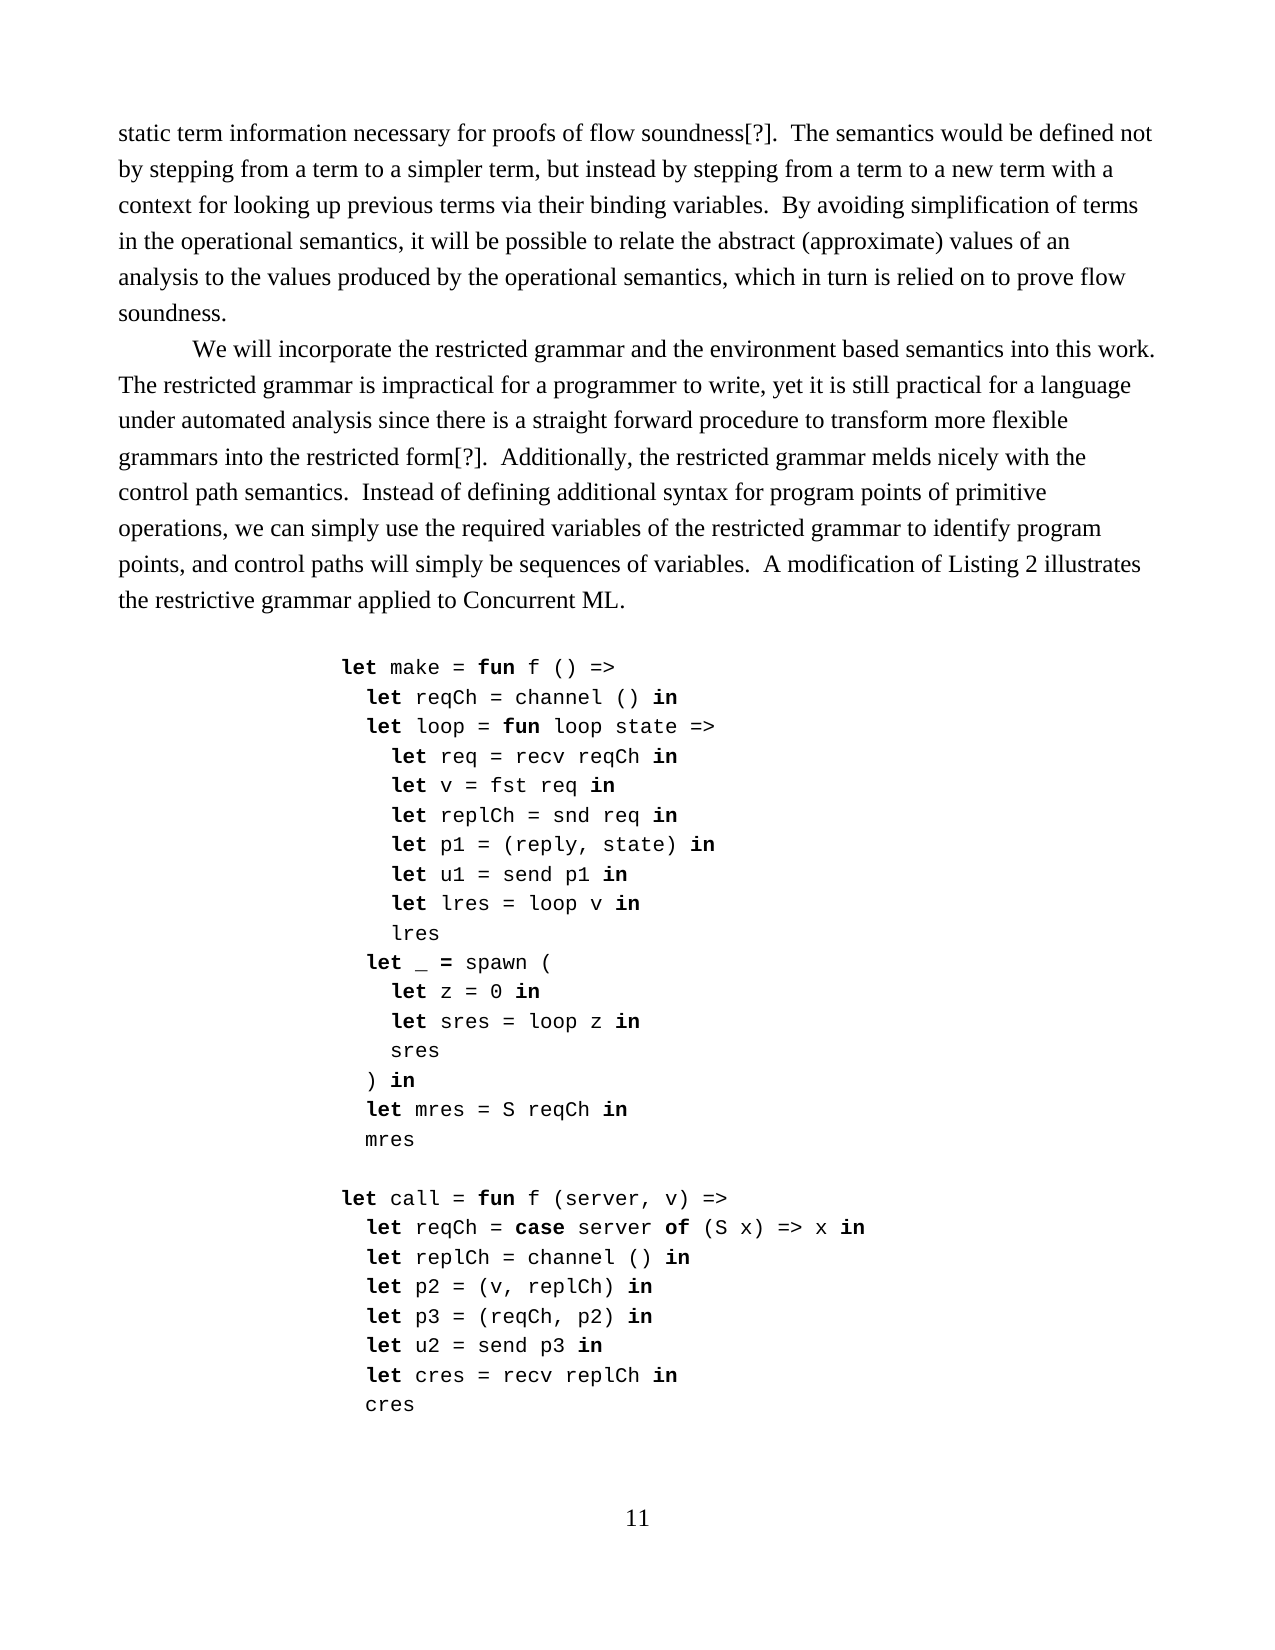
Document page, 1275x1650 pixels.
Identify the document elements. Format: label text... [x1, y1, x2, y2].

text let cres = recv replCh in [340, 1365, 1157, 1388]
text ) in [340, 1070, 1157, 1093]
text let z = 0 in [340, 981, 1157, 1005]
text let p2 = (v, replCh) in [340, 1276, 1157, 1300]
text let req = recv reqCh in [340, 746, 1157, 769]
text let make = fun f () => [340, 657, 1157, 681]
text static term information necessary for proofs of flow soundness[?]. The semantics would be defined not by stepping from a term to a simpler term, but instead by stepping from a term to a new term with a context for looking up previous terms via their binding variables. By avoiding simplification of terms in the operational semantics, it will be possible to relate the abstract (approximate) values of an analysis to the values produced by the operational semantics, which in turn is relied on to prove flow soundness. [118, 118, 1157, 327]
text let _ = spawn ( [340, 952, 1157, 976]
text cres [340, 1394, 1157, 1418]
text We will incorporate the restricted grammar and the environment based semantics into this work. The restricted grammar is impractical for a programmer to write, yet it is still practical for a language under automated analysis since there is a straight forward procedure to transform more flexible grammars into the restricted form[?]. Additionally, the restricted grammar melds nicely with the control path semantics. Instead of defining additional syntax for program points of primitive operations, we can simply use the required variables of the restricted grammar to identify program points, and control paths will simply be sequences of variables. A modification of Listing 2 illustrates the restrictive grammar applied to Concurrent ML. [118, 334, 1157, 614]
text let p1 = (reply, state) in [340, 834, 1157, 858]
text let reqCh = case server of (S x) => x in [340, 1217, 1157, 1241]
text let p3 = (reqCh, p2) in [340, 1306, 1157, 1329]
text let u1 = send p1 in [340, 863, 1157, 887]
text let loop = fun loop state => [340, 716, 1157, 740]
text let sres = loop z in [340, 1011, 1157, 1034]
text let call = fun f (server, v) => [340, 1188, 1157, 1211]
text let replCh = channel () in [340, 1247, 1157, 1270]
text let reqCh = channel () in [340, 687, 1157, 710]
text let u2 = send p3 in [340, 1335, 1157, 1359]
text let v = fst req in [340, 775, 1157, 799]
text lres [340, 922, 1157, 946]
text let lres = loop v in [340, 893, 1157, 917]
text sres [340, 1040, 1157, 1064]
text let replCh = snd req in [340, 804, 1157, 828]
text let mres = S reqCh in [340, 1099, 1157, 1123]
text mres [340, 1129, 1157, 1152]
